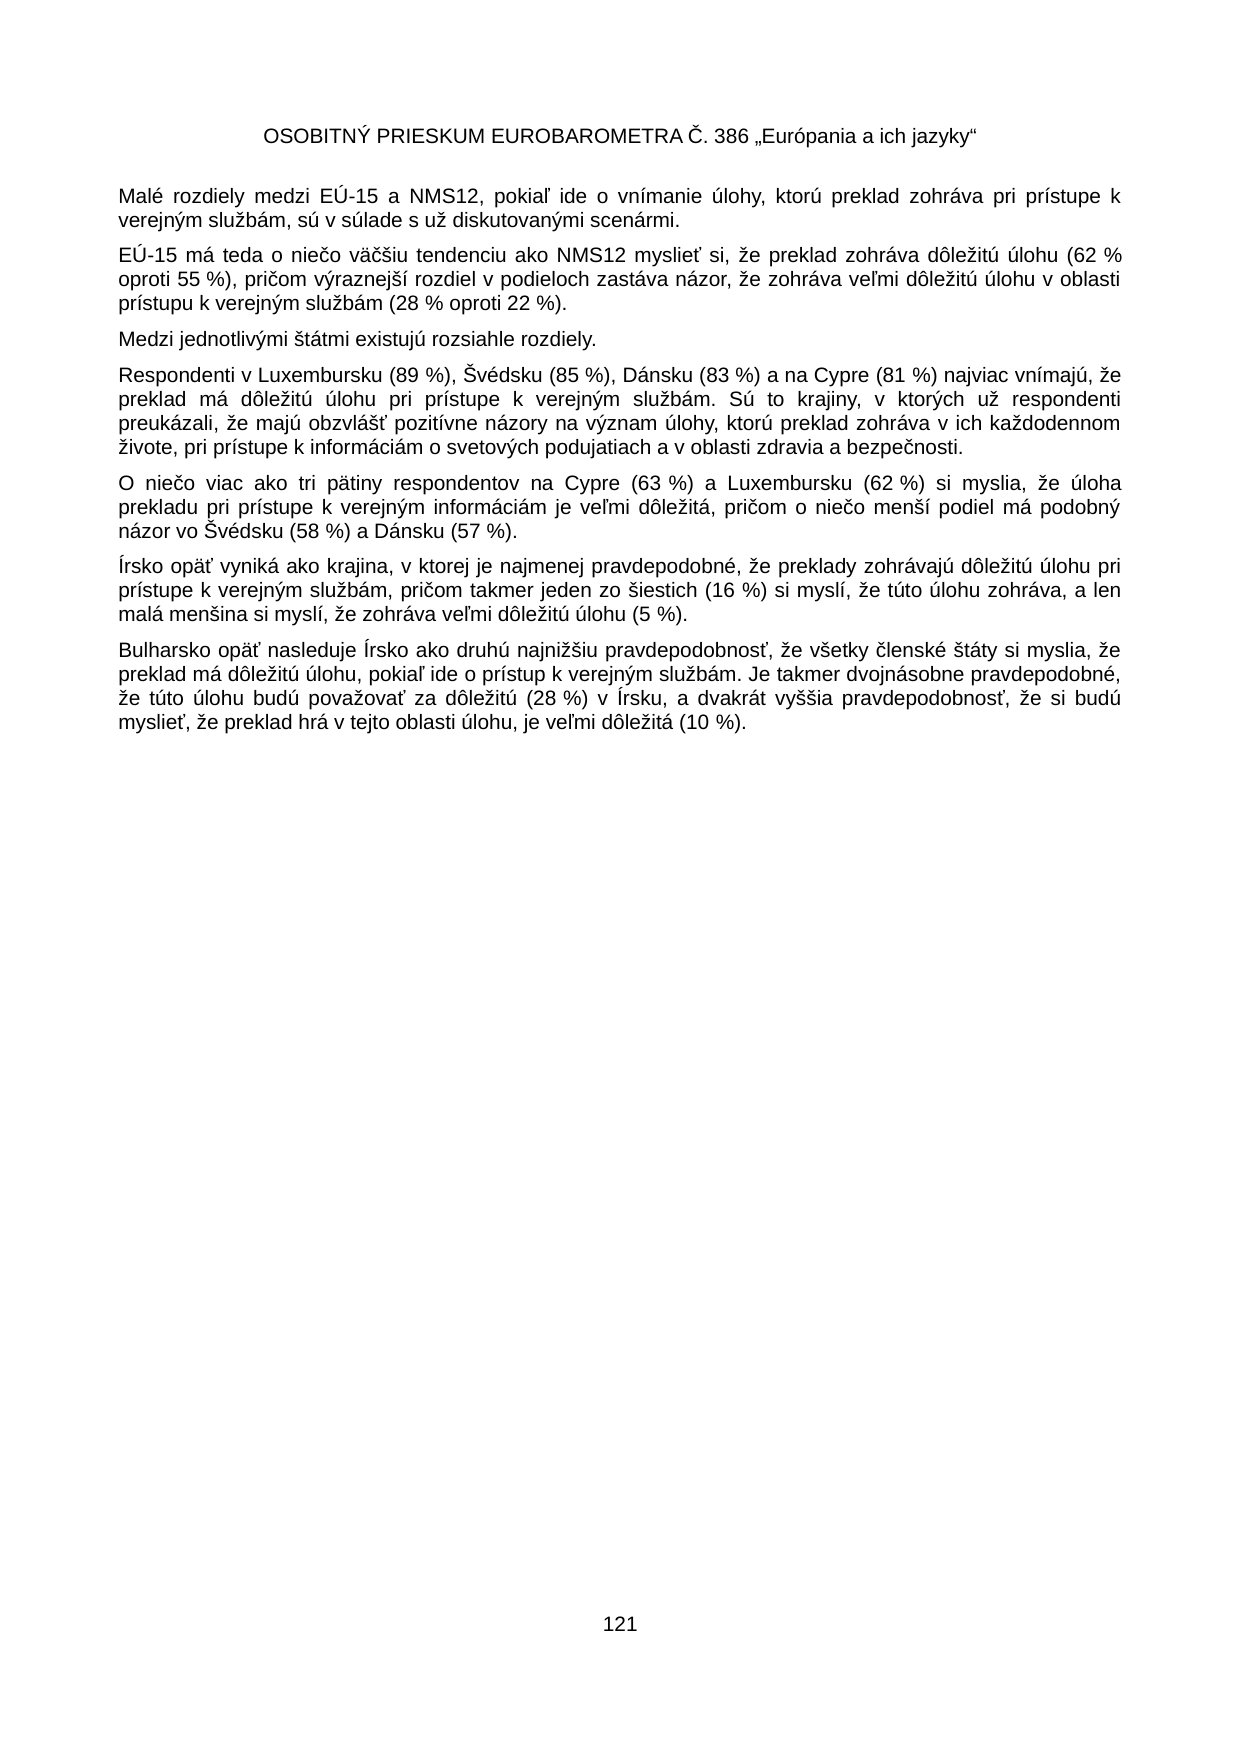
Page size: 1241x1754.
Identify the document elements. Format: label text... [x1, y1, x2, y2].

text Írsko opäť vyniká ako krajina, v ktorej je najmenej pravdepodobné, že preklady zohrávajú dôležitú úlohu pri prístupe k verejným službám, pričom takmer jeden zo šiestich (16 %) si myslí, že túto úlohu zohráva, a len malá menšina si myslí, že zohráva veľmi dôležitú úlohu (5 %). [118, 554, 1122, 626]
text Malé rozdiely medzi EÚ-15 a NMS12, pokiaľ ide o vnímanie úlohy, ktorú preklad zohráva pri prístupe k verejným službám, sú v súlade s už diskutovanými scenármi. [118, 183, 1122, 231]
text Respondenti v Luxembursku (89 %), Švédsku (85 %), Dánsku (83 %) a na Cypre (81 %) najviac vnímajú, že preklad má dôležitú úlohu pri prístupe k verejným službám. Sú to krajiny, v ktorých už respondenti preukázali, že majú obzvlášť pozitívne názory na význam úlohy, ktorú preklad zohráva v ich každodennom živote, pri prístupe k informáciám o svetových podujatiach a v oblasti zdravia a bezpečnosti. [118, 363, 1122, 459]
text Bulharsko opäť nasleduje Írsko ako druhú najnižšiu pravdepodobnosť, že všetky členské štáty si myslia, že preklad má dôležitú úlohu, pokiaľ ide o prístup k verejným službám. Je takmer dvojnásobne pravdepodobné, že túto úlohu budú považovať za dôležitú (28 %) v Írsku, a dvakrát vyššia pravdepodobnosť, že si budú myslieť, že preklad hrá v tejto oblasti úlohu, je veľmi dôležitá (10 %). [118, 638, 1122, 734]
text EÚ-15 má teda o niečo väčšiu tendenciu ako NMS12 myslieť si, že preklad zohráva dôležitú úlohu (62 % oproti 55 %), pričom výraznejší rozdiel v podieloch zastáva názor, že zohráva veľmi dôležitú úlohu v oblasti prístupu k verejným službám (28 % oproti 22 %). [118, 243, 1122, 315]
text O niečo viac ako tri pätiny respondentov na Cypre (63 %) a Luxembursku (62 %) si myslia, že úloha prekladu pri prístupe k verejným informáciám je veľmi dôležitá, pričom o niečo menší podiel má podobný názor vo Švédsku (58 %) a Dánsku (57 %). [118, 471, 1122, 542]
text Medzi jednotlivými štátmi existujú rozsiahle rozdiely. [118, 327, 1122, 351]
